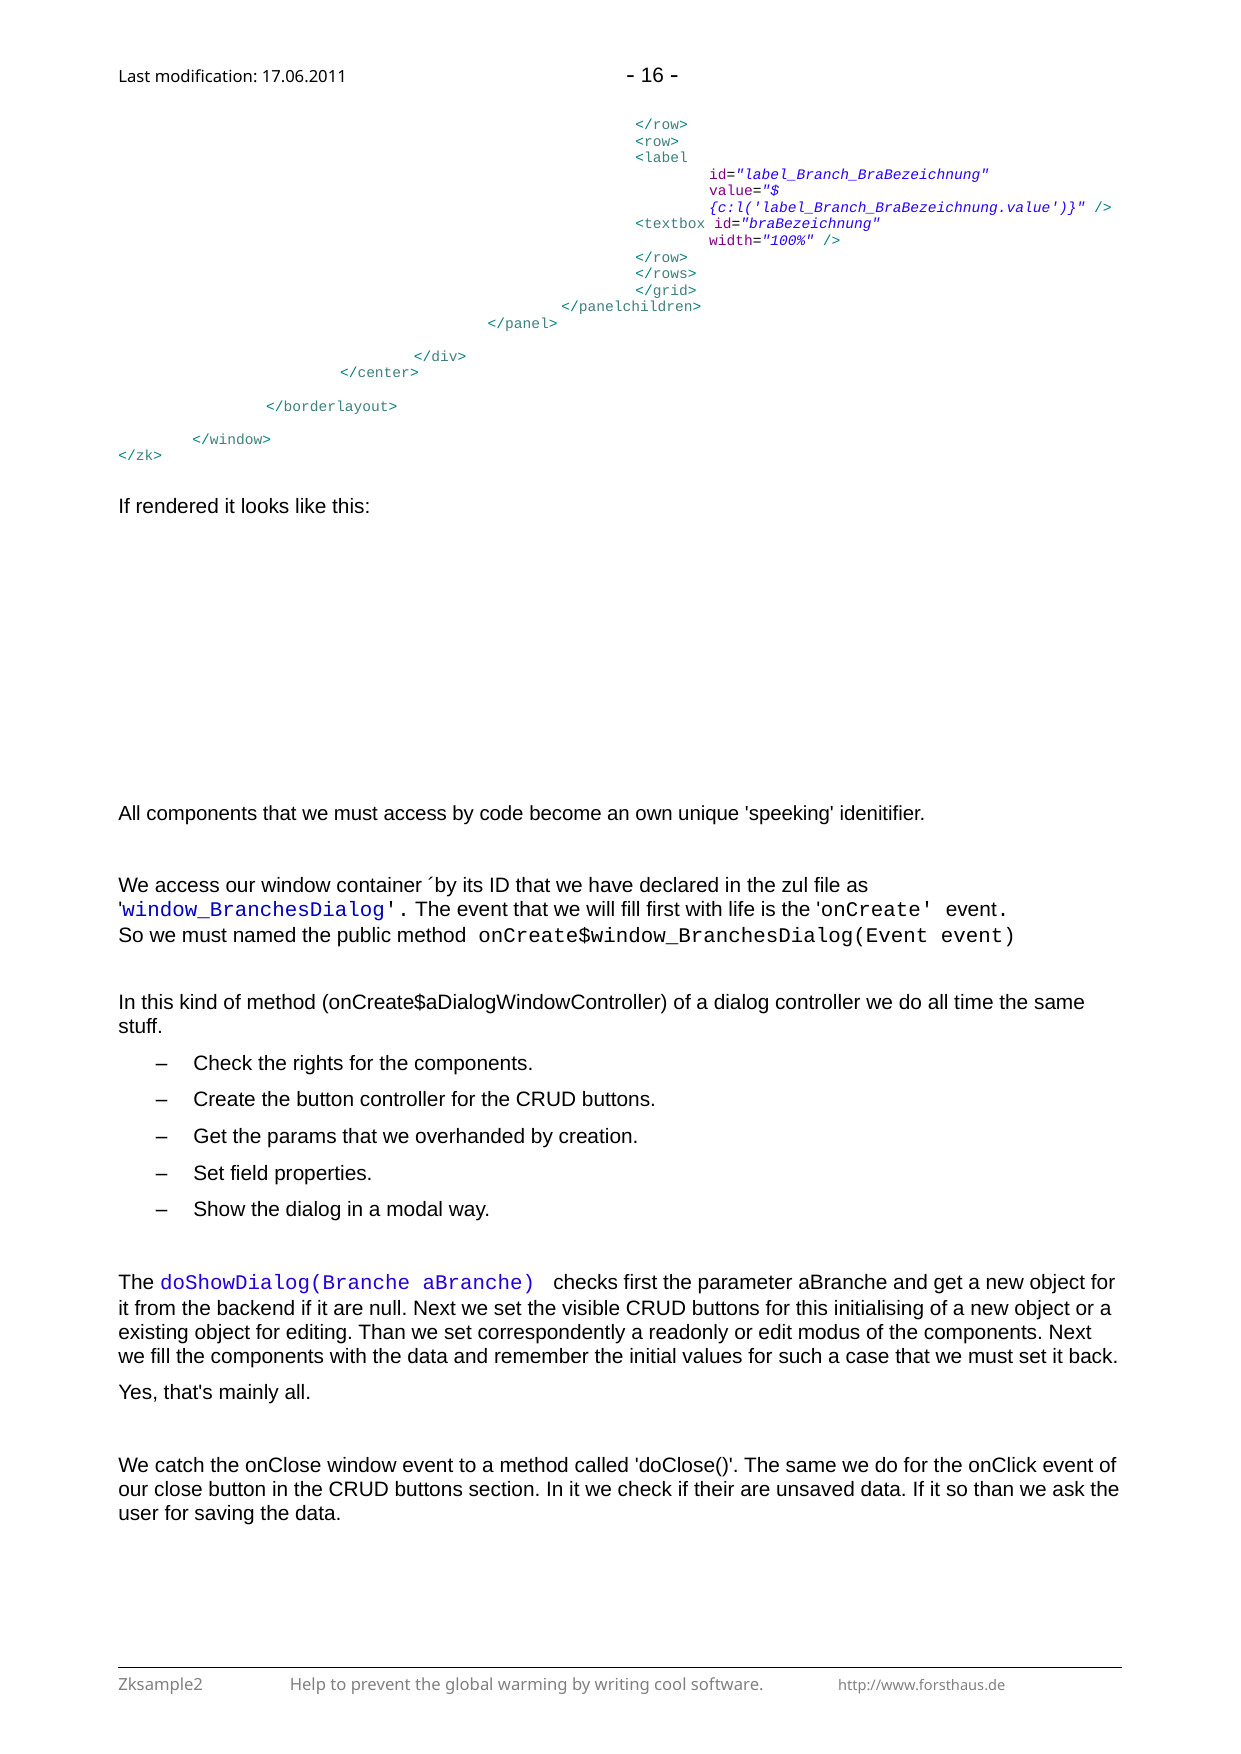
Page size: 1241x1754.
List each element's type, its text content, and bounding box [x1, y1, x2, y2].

text width="100%" /> [118, 233, 1122, 250]
text In this kind of method (onCreate$aDialogWindowController) of a dialog controller we do all time the same stuff. [118, 990, 1122, 1038]
list Show the dialog in a modal way. [156, 1197, 1122, 1221]
text value="$ [118, 183, 1122, 200]
text All components that we must access by code become an own unique 'speeking' idenitifier. [118, 801, 1122, 825]
text </panel> [118, 316, 1122, 333]
text </window> [118, 432, 1122, 448]
text We access our window container ´by its ID that we have declared in the zul file as 'window_BranchesDialog'. The event that we will fill first with life is the 'onCreate' event. [118, 873, 1122, 923]
text </panelchildren> [118, 299, 1122, 316]
text </row> [118, 250, 1122, 266]
text If rendered it looks like this: [118, 494, 1122, 518]
list Get the params that we overhanded by creation. [156, 1124, 1122, 1148]
text </center> [118, 366, 1122, 382]
text <row> [118, 134, 1122, 150]
text </rows> [118, 266, 1122, 283]
text id="label_Branch_BraBezeichnung" [118, 167, 1122, 183]
text We catch the onClose window event to a method called 'doClose()'. The same we do for the onClick event of our close button in the CRUD buttons section. In it we check if their are unsaved data. If it so than we ask the user for saving the data. [118, 1453, 1122, 1524]
text </row> [118, 117, 1122, 134]
list Check the rights for the components. [156, 1051, 1122, 1075]
text Yes, that's mainly all. [118, 1380, 1122, 1404]
text </div> [118, 349, 1122, 366]
text </grid> [118, 283, 1122, 299]
text So we must named the public method onCreate$window_BranchesDialog(Event event) [118, 923, 1122, 949]
text {c:l('label_Branch_BraBezeichnung.value')}" /> [118, 200, 1122, 217]
list Set field properties. [156, 1160, 1122, 1184]
text <textbox id="braBezeichnung" [118, 217, 1122, 233]
text The doShowDialog(Branche aBranche) checks first the parameter aBranche and get a new object for it from the backend if it are null. Next we set the visible CRUD buttons for this initialising of a new object or a existing object for editing. Than we set correspondently a readonly or edit modus of the components. Next we fill the components with the data and remember the initial values for such a case that we must set it back. [118, 1270, 1122, 1368]
text </borderlayout> [118, 399, 1122, 415]
list Create the button controller for the CRUD buttons. [156, 1087, 1122, 1111]
text <label [118, 150, 1122, 167]
text </zk> [118, 448, 1122, 465]
